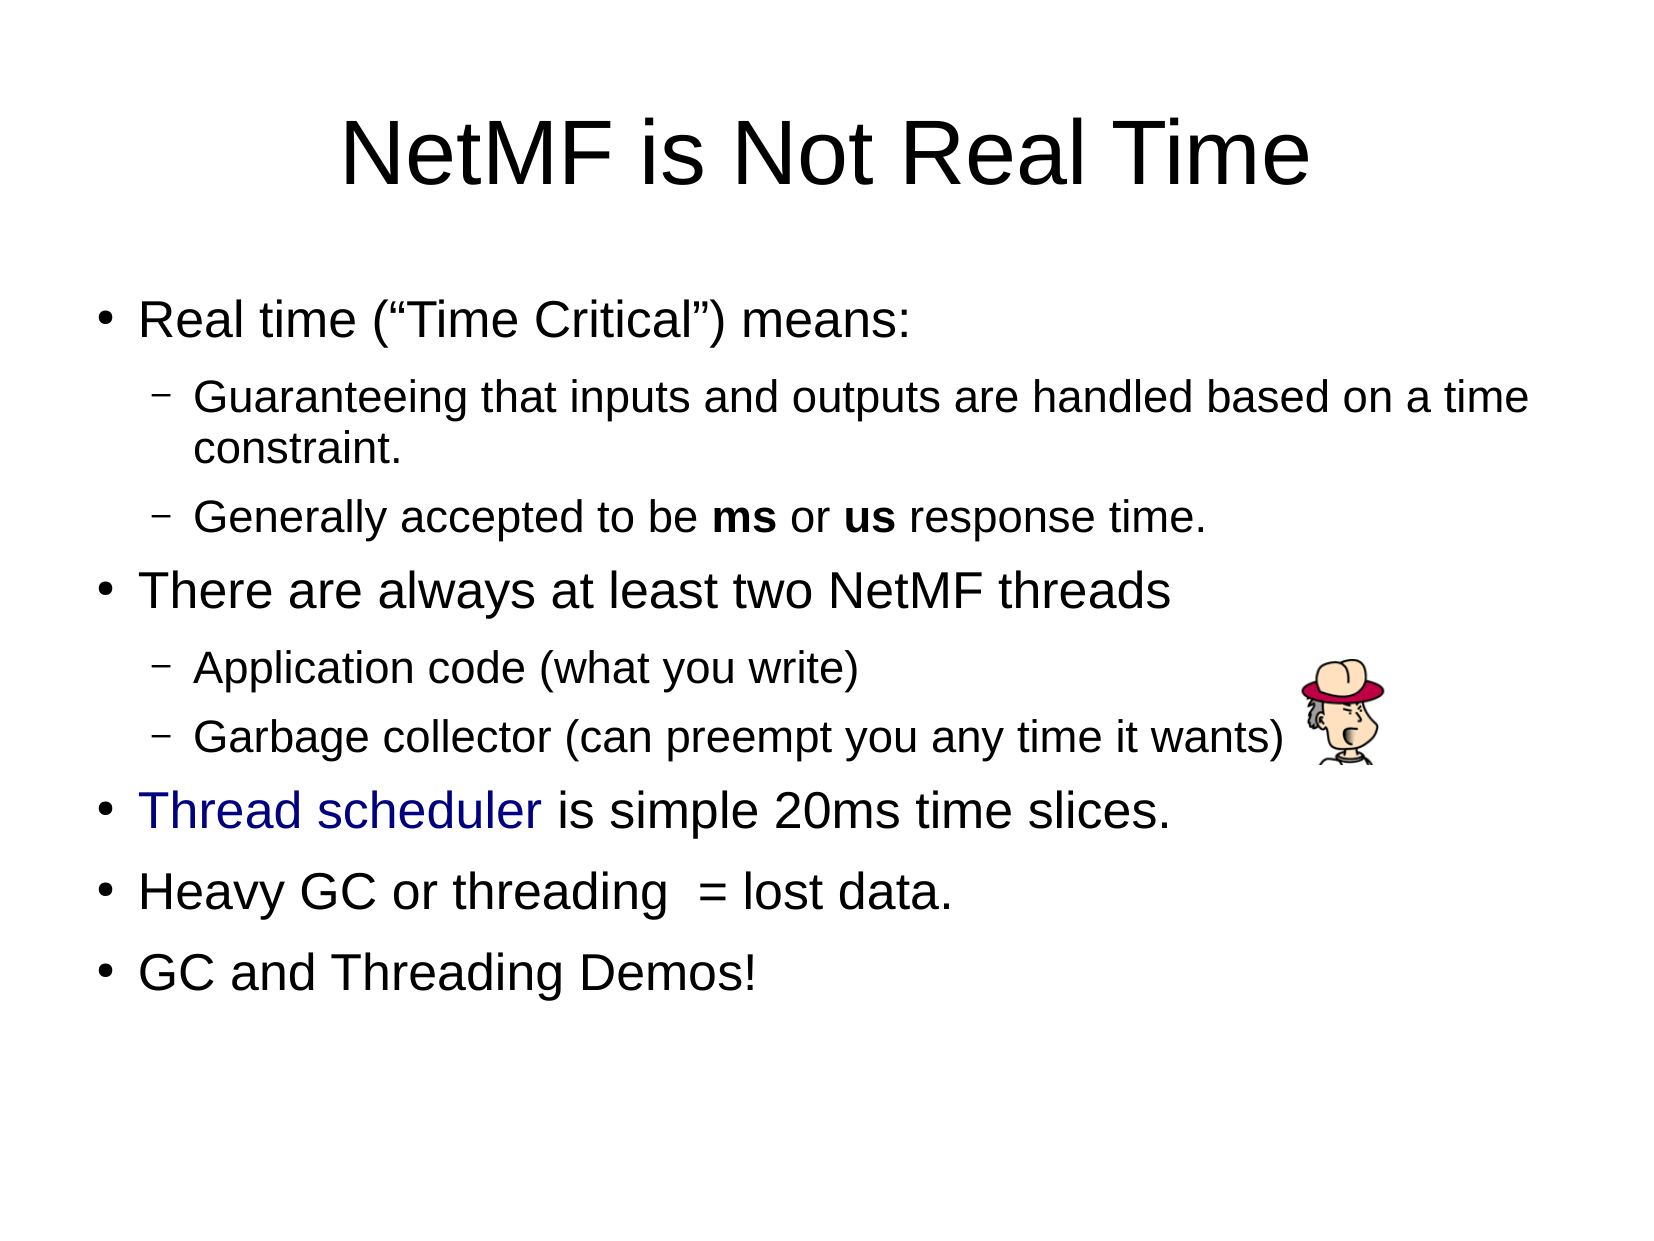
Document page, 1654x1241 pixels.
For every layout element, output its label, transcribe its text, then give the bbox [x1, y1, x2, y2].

picture [1290, 659, 1396, 766]
list Real time (“Time Critical”) means: Guaranteeing that inputs and outputs are handled based on a time constraint. Generally accepted to be ms or us response time. There are always at least two NetMF threads Application code (what you write) Garbage collector (can preempt you any time it wants) Thread scheduler is simple 20ms time slices. Heavy GC or threading = lost data. GC and Threading Demos! [82, 290, 1571, 1010]
title NetMF is Not Real Time [82, 49, 1571, 257]
